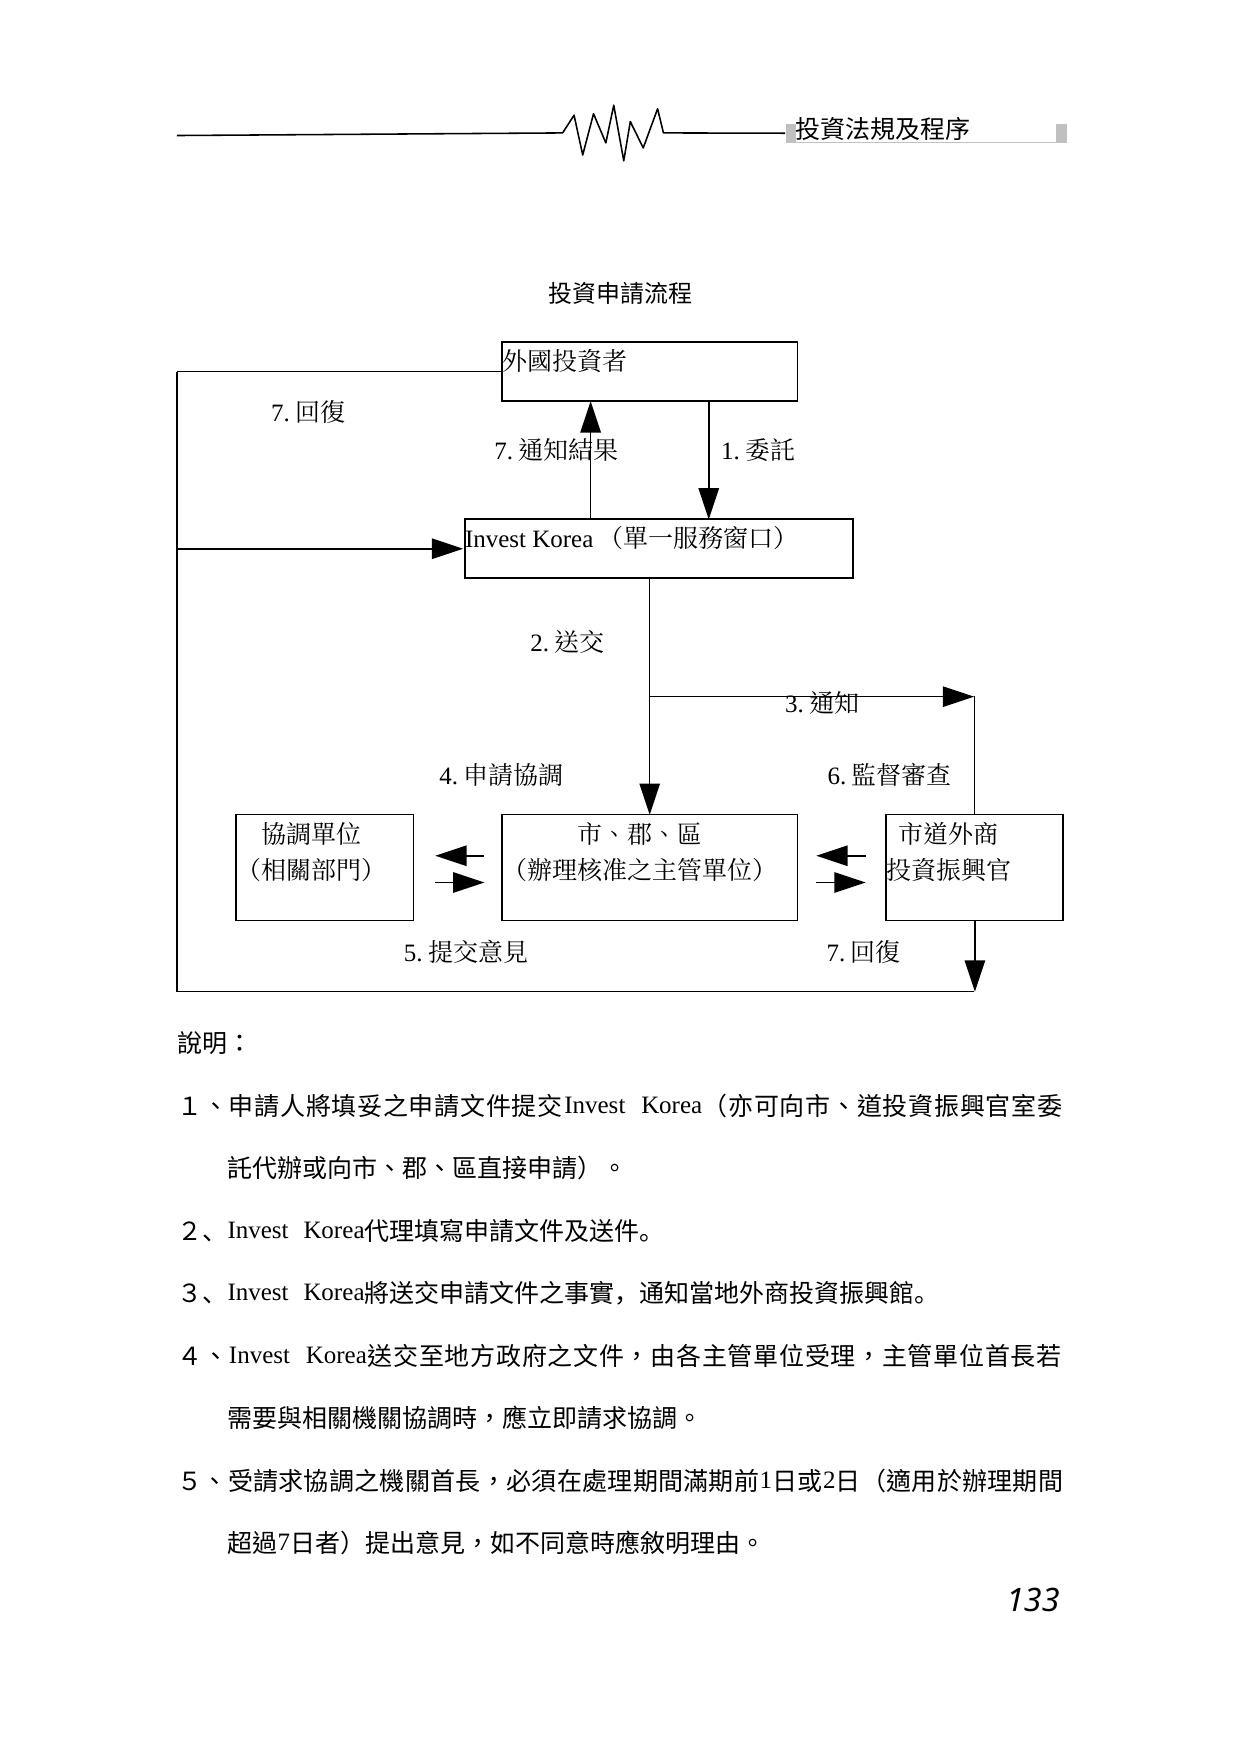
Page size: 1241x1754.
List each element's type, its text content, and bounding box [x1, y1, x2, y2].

text ２、Invest Korea代理填寫申請文件及送件。 [177, 1188, 1063, 1250]
text 投資申請流程 [177, 250, 1063, 313]
text ３、Invest Korea將送交申請文件之事實，通知當地外商投資振興館。 [177, 1250, 1063, 1313]
text １、申請人將填妥之申請文件提交Invest Korea（亦可向市、道投資振興官室委託代辦或向市、郡、區直接申請）。 [177, 1063, 1063, 1188]
text 說明： [177, 1000, 1063, 1063]
text ５、受請求協調之機關首長，必須在處理期間滿期前1日或2日（適用於辦理期間超過7日者）提出意見，如不同意時應敘明理由。 [177, 1438, 1063, 1563]
text ４、Invest Korea送交至地方政府之文件，由各主管單位受理，主管單位首長若需要與相關機關協調時，應立即請求協調。 [177, 1313, 1063, 1438]
